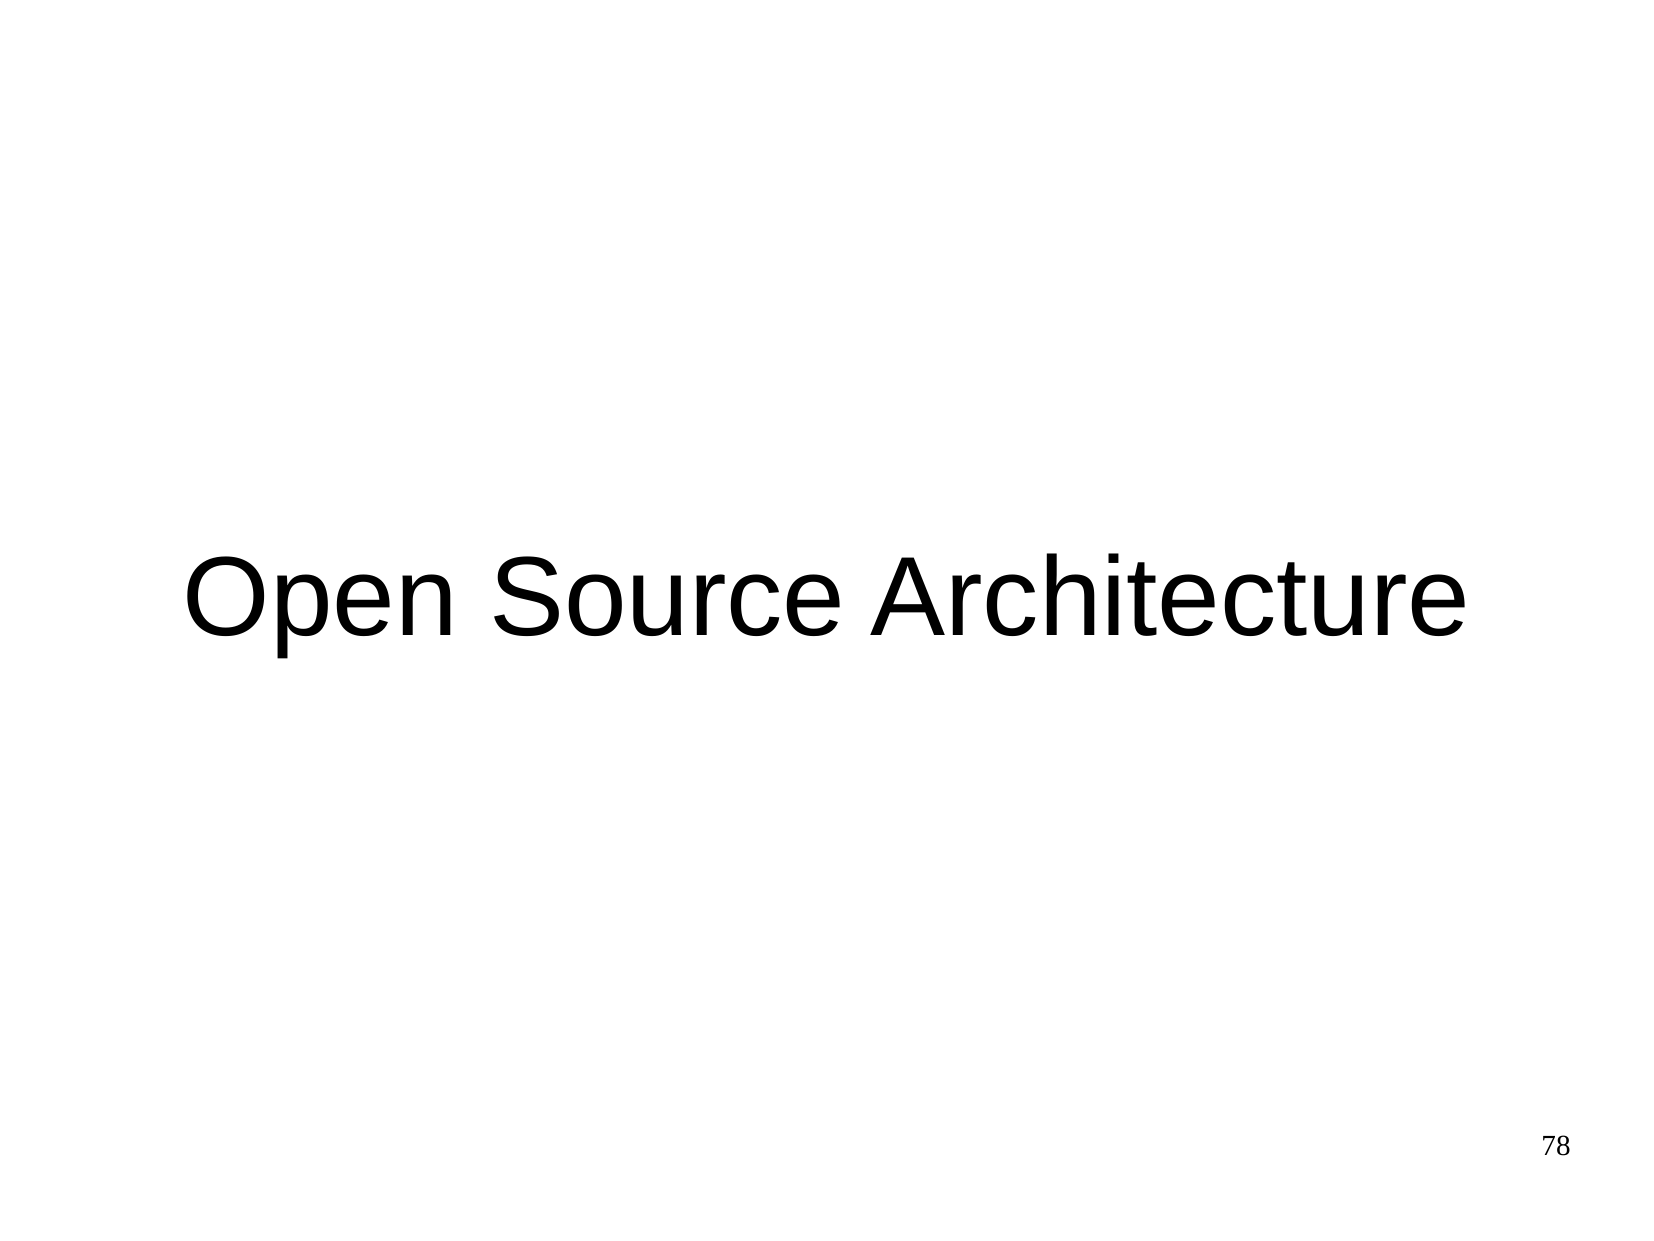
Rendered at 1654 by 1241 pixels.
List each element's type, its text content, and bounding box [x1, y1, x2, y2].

title Open Source Architecture [82, 492, 1571, 700]
